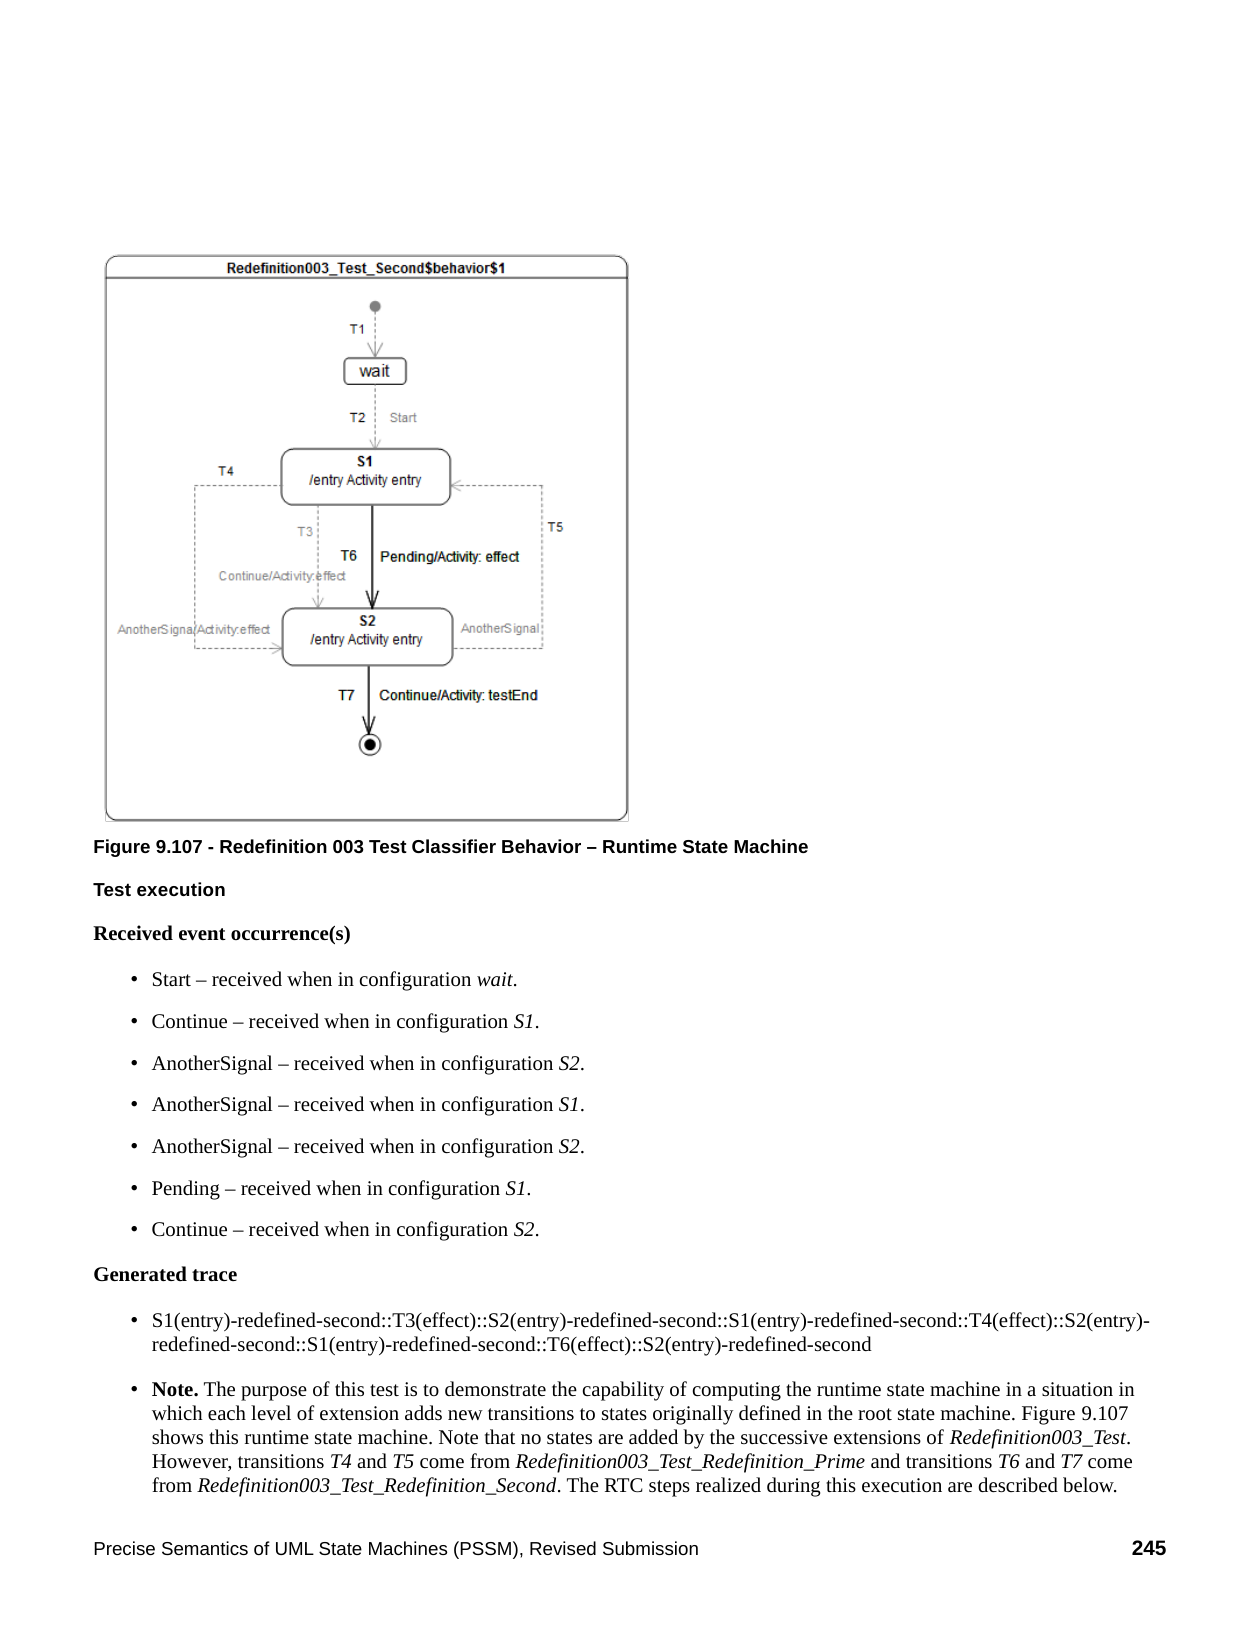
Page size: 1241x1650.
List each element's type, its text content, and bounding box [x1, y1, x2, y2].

subtitle Test execution [93, 834, 1164, 900]
list Pending – received when in configuration S1. [131, 1175, 1164, 1200]
list AnotherSignal – received when in configuration S2. [131, 1050, 1164, 1075]
text Figure 9.107 - Redefinition 003 Test Classifier Behavior – Runtime State Machine [93, 834, 811, 858]
list AnotherSignal – received when in configuration S1. [131, 1091, 1164, 1116]
list AnotherSignal – received when in configuration S2. [131, 1133, 1164, 1158]
text Received event occurrence(s) [93, 921, 1164, 945]
list Note. The purpose of this test is to demonstrate the capability of computing the runtime state machine in a situation in which each level of extension adds new transitions to states originally defined in the root state machine. Figure 9.107 shows this runtime state machine. Note that no states are added by the successive extensions of Redefinition003_Test. However, transitions T4 and T5 come from Redefinition003_Test_Redefinition_Prime and transitions T6 and T7 come from Redefinition003_Test_Redefinition_Second. The RTC steps realized during this execution are described below. [131, 1377, 1164, 1497]
list Continue – received when in configuration S2. [131, 1216, 1164, 1241]
text Generated trace [93, 1262, 1164, 1286]
picture [93, 243, 639, 833]
list Start – received when in configuration wait. [131, 966, 1164, 991]
list Continue – received when in configuration S1. [131, 1008, 1164, 1033]
list S1(entry)-redefined-second::T3(effect)::S2(entry)-redefined-second::S1(entry)-redefined-second::T4(effect)::S2(entry)-redefined-second::S1(entry)-redefined-second::T6(effect)::S2(entry)-redefined-second [131, 1307, 1164, 1356]
